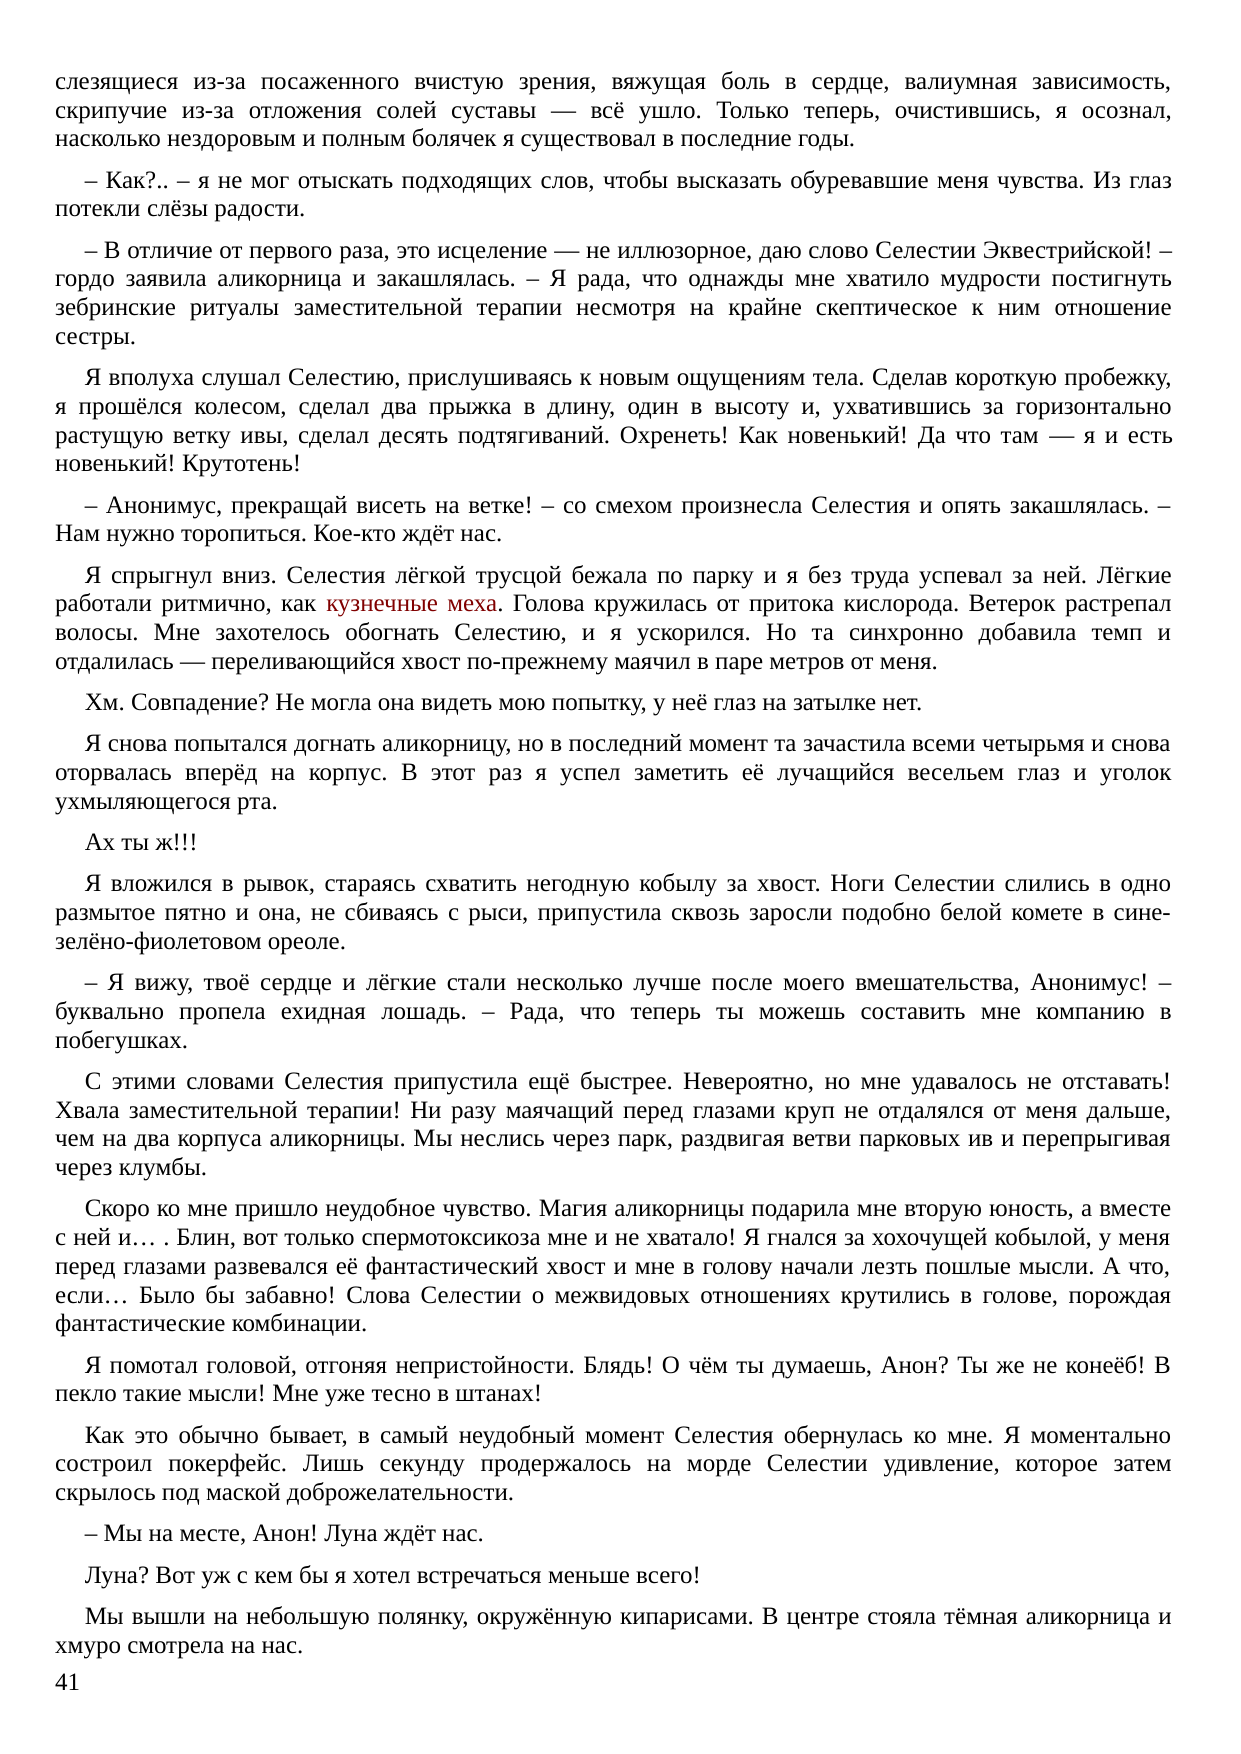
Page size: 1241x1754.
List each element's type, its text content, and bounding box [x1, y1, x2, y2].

text Я помотал головой, отгоняя непристойности. Блядь! О чём ты думаешь, Анон? Ты же не конеёб! В пекло такие мысли! Мне уже тесно в штанах! [55, 1350, 1173, 1407]
text Ах ты ж!!! [55, 827, 1173, 856]
text Я вложился в рывок, стараясь схватить негодную кобылу за хвост. Ноги Селестии слились в одно размытое пятно и она, не сбиваясь с рыси, припустила сквозь заросли подобно белой комете в сине-зелёно-фиолетовом ореоле. [55, 868, 1173, 955]
text – Анонимус, прекращай висеть на ветке! – со смехом произнесла Селестия и опять закашлялась. – Нам нужно торопиться. Кое-кто ждёт нас. [55, 490, 1173, 547]
text Я снова попытался догнать аликорницу, но в последний момент та зачастила всеми четырьмя и снова оторвалась вперёд на корпус. В этот раз я успел заметить её лучащийся весельем глаз и уголок ухмыляющегося рта. [55, 728, 1173, 815]
text – Я вижу, твоё сердце и лёгкие стали несколько лучше после моего вмешательства, Анонимус! – буквально пропела ехидная лошадь. – Рада, что теперь ты можешь составить мне компанию в побегушках. [55, 967, 1173, 1053]
text слезящиеся из-за посаженного вчистую зрения, вяжущая боль в сердце, валиумная зависимость, скрипучие из-за отложения солей суставы — всё ушло. Только теперь, очистившись, я осознал, насколько нездоровым и полным болячек я существовал в последние годы. [55, 66, 1173, 152]
text С этими словами Селестия припустила ещё быстрее. Невероятно, но мне удавалось не отставать! Хвала заместительной терапии! Ни разу маячащий перед глазами круп не отдалялся от меня дальше, чем на два корпуса аликорницы. Мы неслись через парк, раздвигая ветви парковых ив и перепрыгивая через клумбы. [55, 1066, 1173, 1181]
text – В отличие от первого раза, это исцеление — не иллюзорное, даю слово Селестии Эквестрийской! – гордо заявила аликорница и закашлялась. – Я рада, что однажды мне хватило мудрости постигнуть зебринские ритуалы заместительной терапии несмотря на крайне скептическое к ним отношение сестры. [55, 235, 1173, 350]
text Я вполуха слушал Селестию, прислушиваясь к новым ощущениям тела. Сделав короткую пробежку, я прошёлся колесом, сделал два прыжка в длину, один в высоту и, ухватившись за горизонтально растущую ветку ивы, сделал десять подтягиваний. Охренеть! Как новенький! Да что там — я и есть новенький! Крутотень! [55, 362, 1173, 477]
text Луна? Вот уж с кем бы я хотел встречаться меньше всего! [55, 1560, 1173, 1588]
text Скоро ко мне пришло неудобное чувство. Магия аликорницы подарила мне вторую юность, а вместе с ней и… . Блин, вот только спермотоксикоза мне и не хватало! Я гнался за хохочущей кобылой, у меня перед глазами развевался её фантастический хвост и мне в голову начали лезть пошлые мысли. А что, если… Было бы забавно! Слова Селестии о межвидовых отношениях крутились в голове, порождая фантастические комбинации. [55, 1193, 1173, 1337]
text Я спрыгнул вниз. Селестия лёгкой трусцой бежала по парку и я без труда успевал за ней. Лёгкие работали ритмично, как кузнечные меха. Голова кружилась от притока кислорода. Ветерок растрепал волосы. Мне захотелось обогнать Селестию, и я ускорился. Но та синхронно добавила темп и отдалилась — переливающийся хвост по-прежнему маячил в паре метров от меня. [55, 560, 1173, 675]
text – Мы на месте, Анон! Луна ждёт нас. [55, 1518, 1173, 1547]
text – Как?.. – я не мог отыскать подходящих слов, чтобы высказать обуревавшие меня чувства. Из глаз потекли слёзы радости. [55, 165, 1173, 222]
text Мы вышли на небольшую полянку, окружённую кипарисами. В центре стояла тёмная аликорница и хмуро смотрела на нас. [55, 1601, 1173, 1658]
text Как это обычно бывает, в самый неудобный момент Селестия обернулась ко мне. Я моментально состроил покерфейс. Лишь секунду продержалось на морде Селестии удивление, которое затем скрылось под маской доброжелательности. [55, 1420, 1173, 1506]
text Хм. Совпадение? Не могла она видеть мою попытку, у неё глаз на затылке нет. [55, 687, 1173, 716]
